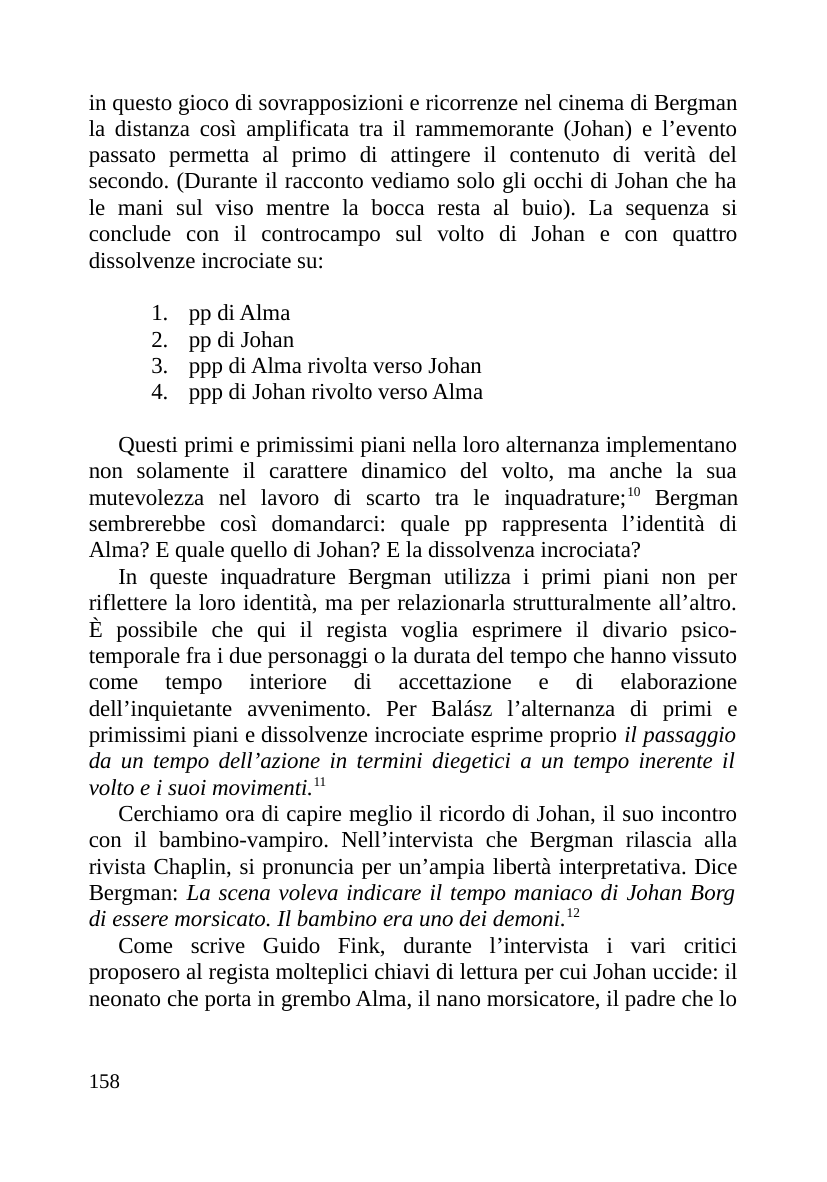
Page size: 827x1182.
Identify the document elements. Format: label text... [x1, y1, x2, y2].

text Come scrive Guido Fink, durante l’intervista i vari critici proposero al regista molteplici chiavi di lettura per cui Johan uccide: il neonato che porta in grembo Alma, il nano morsicatore, il padre che lo [88, 932, 738, 1011]
list pp di Alma [151, 299, 738, 326]
list ppp di Alma rivolta verso Johan [151, 352, 738, 378]
text In queste inquadrature Bergman utilizza i primi piani non per riflettere la loro identità, ma per relazionarla strutturalmente all’altro. È possibile che qui il regista voglia esprimere il divario psico-temporale fra i due personaggi o la durata del tempo che hanno vissuto come tempo interiore di accettazione e di elaborazione dell’inquietante avvenimento. Per Balász l’alternanza di primi e primissimi piani e dissolvenze incrociate esprime proprio il passaggio da un tempo dell’azione in termini diegetici a un tempo inerente il volto e i suoi movimenti.11 [88, 563, 738, 800]
list ppp di Johan rivolto verso Alma [151, 378, 738, 405]
text Cerchiamo ora di capire meglio il ricordo di Johan, il suo incontro con il bambino-vampiro. Nell’intervista che Bergman rilascia alla rivista Chaplin, si pronuncia per un’ampia libertà interpretativa. Dice Bergman: La scena voleva indicare il tempo maniaco di Johan Borg di essere morsicato. Il bambino era uno dei demoni.12 [88, 800, 738, 932]
text Questi primi e primissimi piani nella loro alternanza implementano non solamente il carattere dinamico del volto, ma anche la sua mutevolezza nel lavoro di scarto tra le inquadrature;10 Bergman sembrerebbe così domandarci: quale pp rappresenta l’identità di Alma? E quale quello di Johan? E la dissolvenza incrociata? [88, 431, 738, 563]
list pp di Johan [151, 326, 738, 352]
text in questo gioco di sovrapposizioni e ricorrenze nel cinema di Bergman la distanza così amplificata tra il rammemorante (Johan) e l’evento passato permetta al primo di attingere il contenuto di verità del secondo. (Durante il racconto vediamo solo gli occhi di Johan che ha le mani sul viso mentre la bocca resta al buio). La sequenza si conclude con il controcampo sul volto di Johan e con quattro dissolvenze incrociate su: [88, 88, 738, 273]
